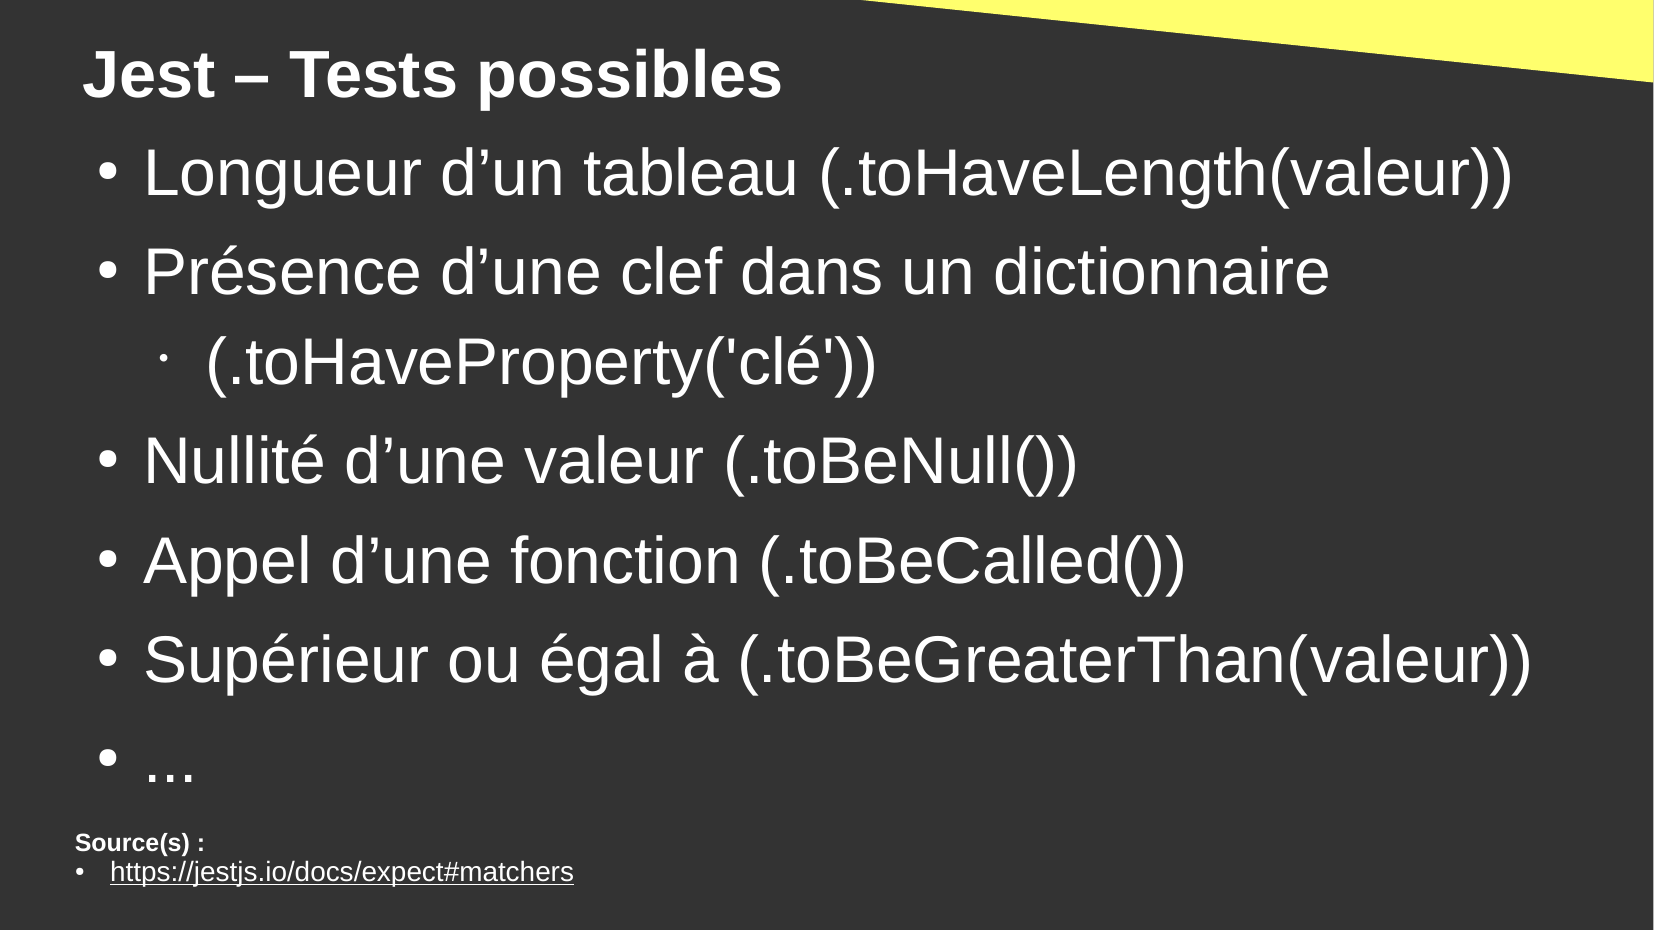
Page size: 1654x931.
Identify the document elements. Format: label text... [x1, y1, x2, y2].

title Jest – Tests possibles [82, 37, 799, 114]
text_box [861, 0, 1654, 83]
text_box Source(s) : https://jestjs.io/docs/expect#matchers [60, 821, 1546, 906]
list Longueur d’un tableau (.toHaveLength(valeur)) Présence d’une clef dans un dictionnaire (.toHaveProperty('clé')) Nullité d’une valeur (.toBeNull()) Appel d’une fonction (.toBeCalled()) Supérieur ou égal à (.toBeGreaterThan(valeur)) ... [80, 135, 1619, 804]
